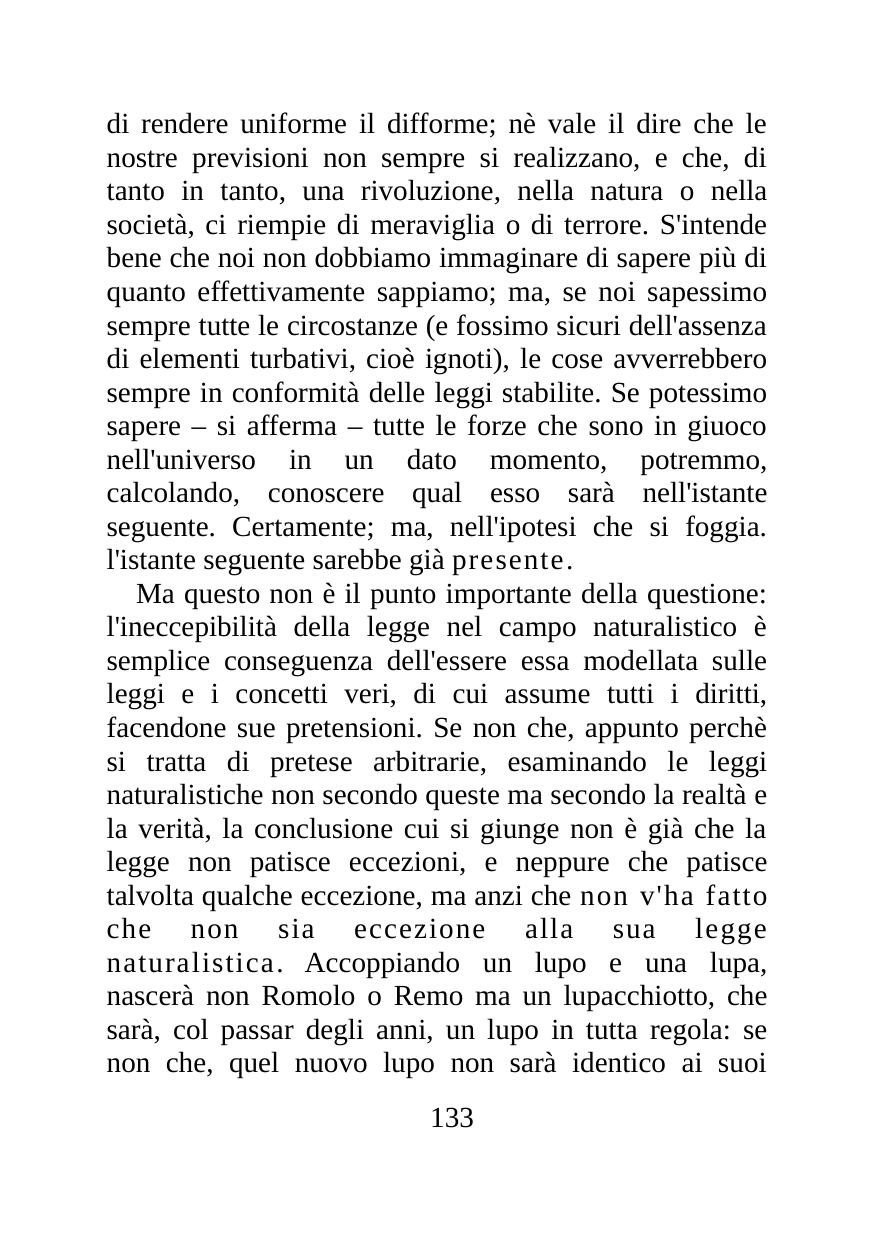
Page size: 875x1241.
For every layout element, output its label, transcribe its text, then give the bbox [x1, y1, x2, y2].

text di rendere uniforme il difforme; nè vale il dire che le nostre previsioni non sempre si realizzano, e che, di tanto in tanto, una rivoluzione, nella natura o nella società, ci riempie di meraviglia o di terrore. S'intende bene che noi non dobbiamo immaginare di sapere più di quanto effettivamente sappiamo; ma, se noi sapessimo sempre tutte le circostanze (e fossimo sicuri dell'assenza di elementi turbativi, cioè ignoti), le cose avverrebbero sempre in conformità delle leggi stabilite. Se potessimo sapere ‒ si afferma ‒ tutte le forze che sono in giuoco nell'universo in un dato momento, potremmo, calcolando, conoscere qual esso sarà nell'istante seguente. Certamente; ma, nell'ipotesi che si foggia. l'istante seguente sarebbe già presente. [106, 106, 768, 576]
text Ma questo non è il punto importante della questione: l'ineccepibilità della legge nel campo naturalistico è semplice conseguenza dell'essere essa modellata sulle leggi e i concetti veri, di cui assume tutti i diritti, facendone sue pretensioni. Se non che, appunto perchè si tratta di pretese arbitrarie, esaminando le leggi naturalistiche non secondo queste ma secondo la realtà e la verità, la conclusione cui si giunge non è già che la legge non patisce eccezioni, e neppure che patisce talvolta qualche eccezione, ma anzi che non v'ha fatto che non sia eccezione alla sua legge naturalistica. Accoppiando un lupo e una lupa, nascerà non Romolo o Remo ma un lupacchiotto, che sarà, col passar degli anni, un lupo in tutta regola: se non che, quel nuovo lupo non sarà identico ai suoi [106, 576, 768, 1079]
